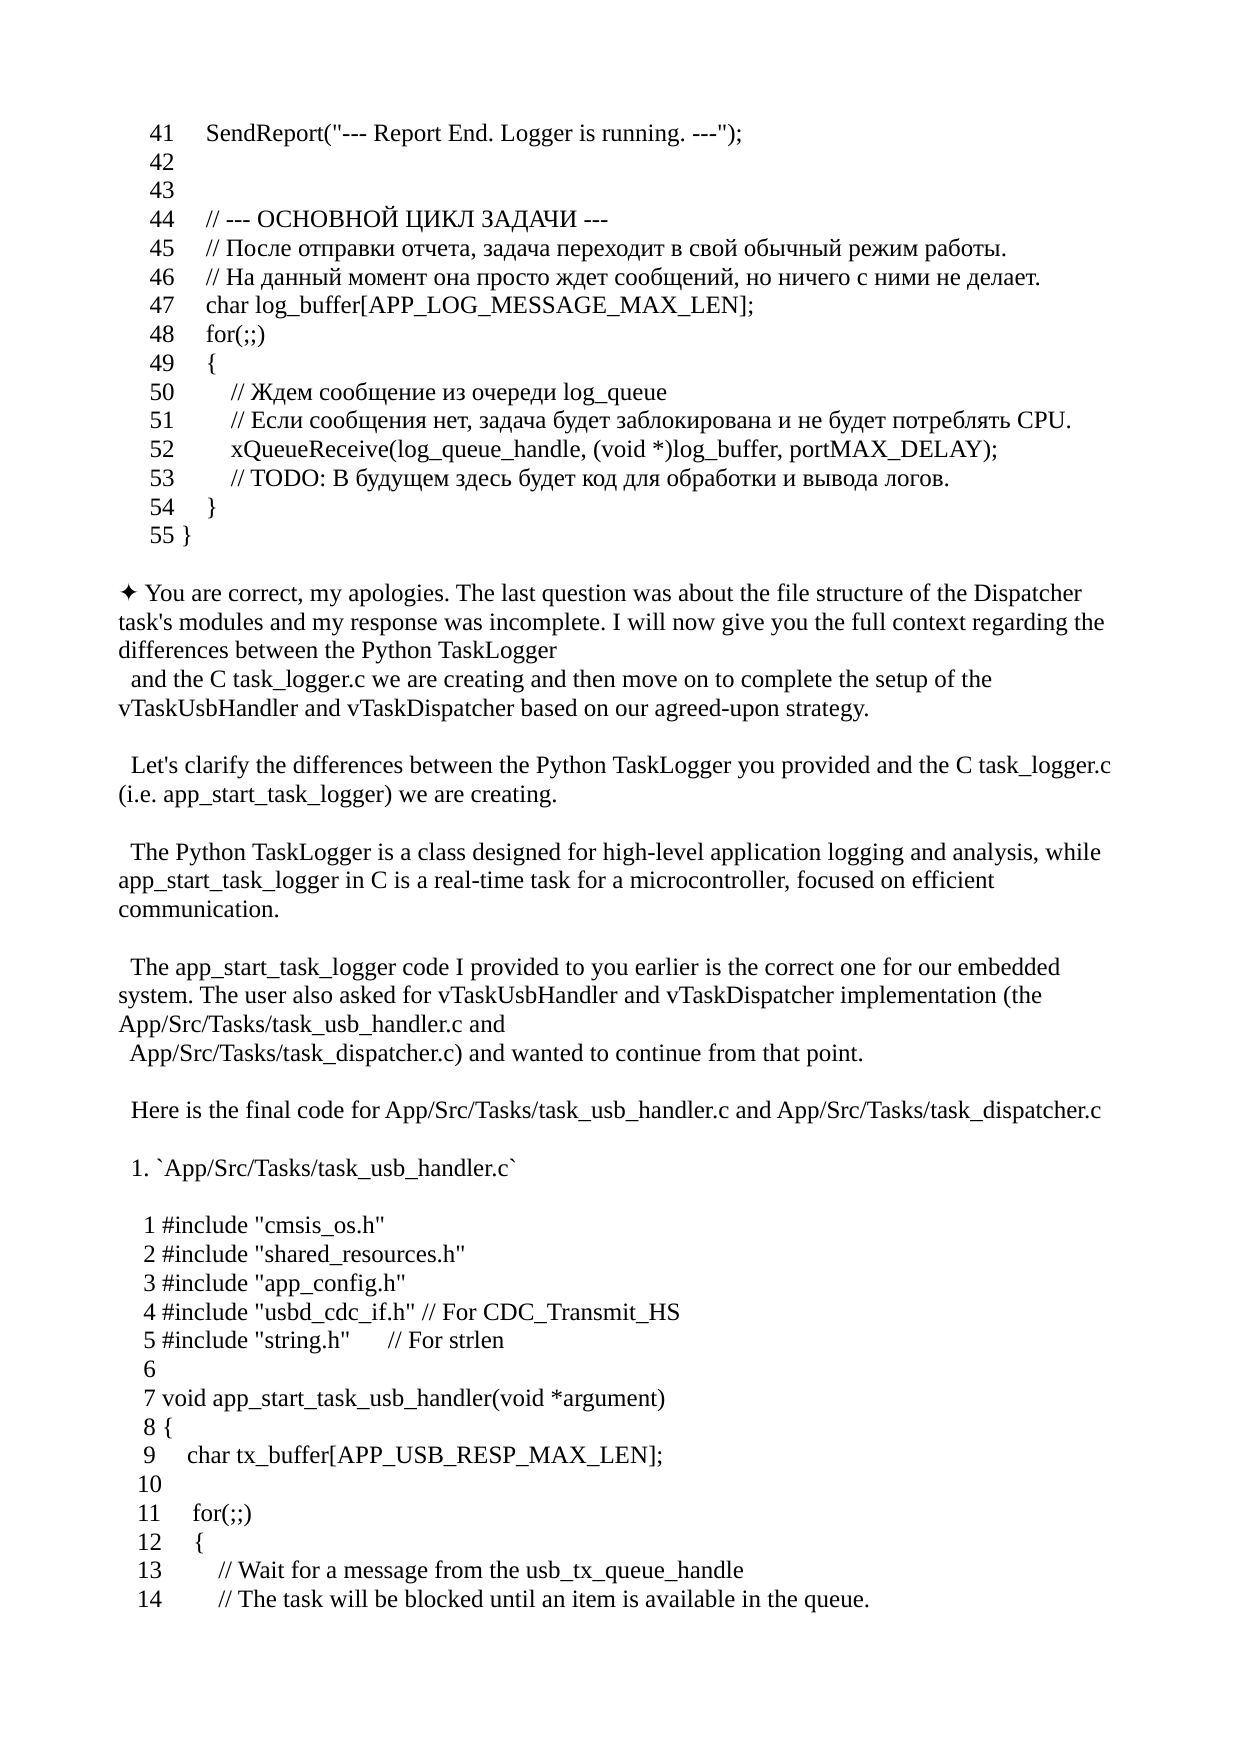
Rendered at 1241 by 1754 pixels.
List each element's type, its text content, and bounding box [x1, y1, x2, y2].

text 13 // Wait for a message from the usb_tx_queue_handle [118, 1556, 1122, 1584]
text 47 char log_buffer[APP_LOG_MESSAGE_MAX_LEN]; [118, 291, 1122, 319]
text 12 { [118, 1527, 1122, 1556]
text 11 for(;;) [118, 1498, 1122, 1527]
text 52 xQueueReceive(log_queue_handle, (void *)log_buffer, portMAX_DELAY); [118, 434, 1122, 463]
text 6 [118, 1354, 1122, 1383]
text 46 // На данный момент она просто ждет сообщений, но ничего с ними не делает. [118, 262, 1122, 291]
text 54 } [118, 492, 1122, 521]
text 1 #include "cmsis_os.h" [118, 1211, 1122, 1239]
text Let's clarify the differences between the Python TaskLogger you provided and the C task_logger.c (i.e. app_start_task_logger) we are creating. [118, 751, 1122, 808]
text 5 #include "string.h" // For strlen [118, 1326, 1122, 1354]
text The app_start_task_logger code I provided to you earlier is the correct one for our embedded system. The user also asked for vTaskUsbHandler and vTaskDispatcher implementation (the App/Src/Tasks/task_usb_handler.c and [118, 952, 1122, 1038]
text 49 { [118, 348, 1122, 377]
text 48 for(;;) [118, 319, 1122, 348]
text 2 #include "shared_resources.h" [118, 1239, 1122, 1268]
text 44 // --- ОСНОВНОЙ ЦИКЛ ЗАДАЧИ --- [118, 204, 1122, 233]
text 53 // TODO: В будущем здесь будет код для обработки и вывода логов. [118, 463, 1122, 492]
text 55 } [118, 521, 1122, 549]
text 43 [118, 176, 1122, 204]
text 4 #include "usbd_cdc_if.h" // For CDC_Transmit_HS [118, 1297, 1122, 1326]
text 7 void app_start_task_usb_handler(void *argument) [118, 1383, 1122, 1412]
text 8 { [118, 1412, 1122, 1441]
text 50 // Ждем сообщение из очереди log_queue [118, 377, 1122, 406]
text ✦ You are correct, my apologies. The last question was about the file structure of the Dispatcher task's modules and my response was incomplete. I will now give you the full context regarding the differences between the Python TaskLogger [118, 578, 1122, 664]
text The Python TaskLogger is a class designed for high-level application logging and analysis, while app_start_task_logger in C is a real-time task for a microcontroller, focused on efficient communication. [118, 837, 1122, 923]
text App/Src/Tasks/task_dispatcher.c) and wanted to continue from that point. [118, 1038, 1122, 1067]
text 1. `App/Src/Tasks/task_usb_handler.c` [118, 1153, 1122, 1182]
text 42 [118, 147, 1122, 176]
text 3 #include "app_config.h" [118, 1268, 1122, 1297]
text 10 [118, 1469, 1122, 1498]
text 9 char tx_buffer[APP_USB_RESP_MAX_LEN]; [118, 1441, 1122, 1469]
text and the C task_logger.c we are creating and then move on to complete the setup of the vTaskUsbHandler and vTaskDispatcher based on our agreed-upon strategy. [118, 664, 1122, 722]
text 45 // После отправки отчета, задача переходит в свой обычный режим работы. [118, 233, 1122, 262]
text 41 SendReport("--- Report End. Logger is running. ---"); [118, 118, 1122, 147]
text 14 // The task will be blocked until an item is available in the queue. [118, 1584, 1122, 1613]
text 51 // Если сообщения нет, задача будет заблокирована и не будет потреблять CPU. [118, 406, 1122, 434]
text Here is the final code for App/Src/Tasks/task_usb_handler.c and App/Src/Tasks/task_dispatcher.c [118, 1096, 1122, 1124]
